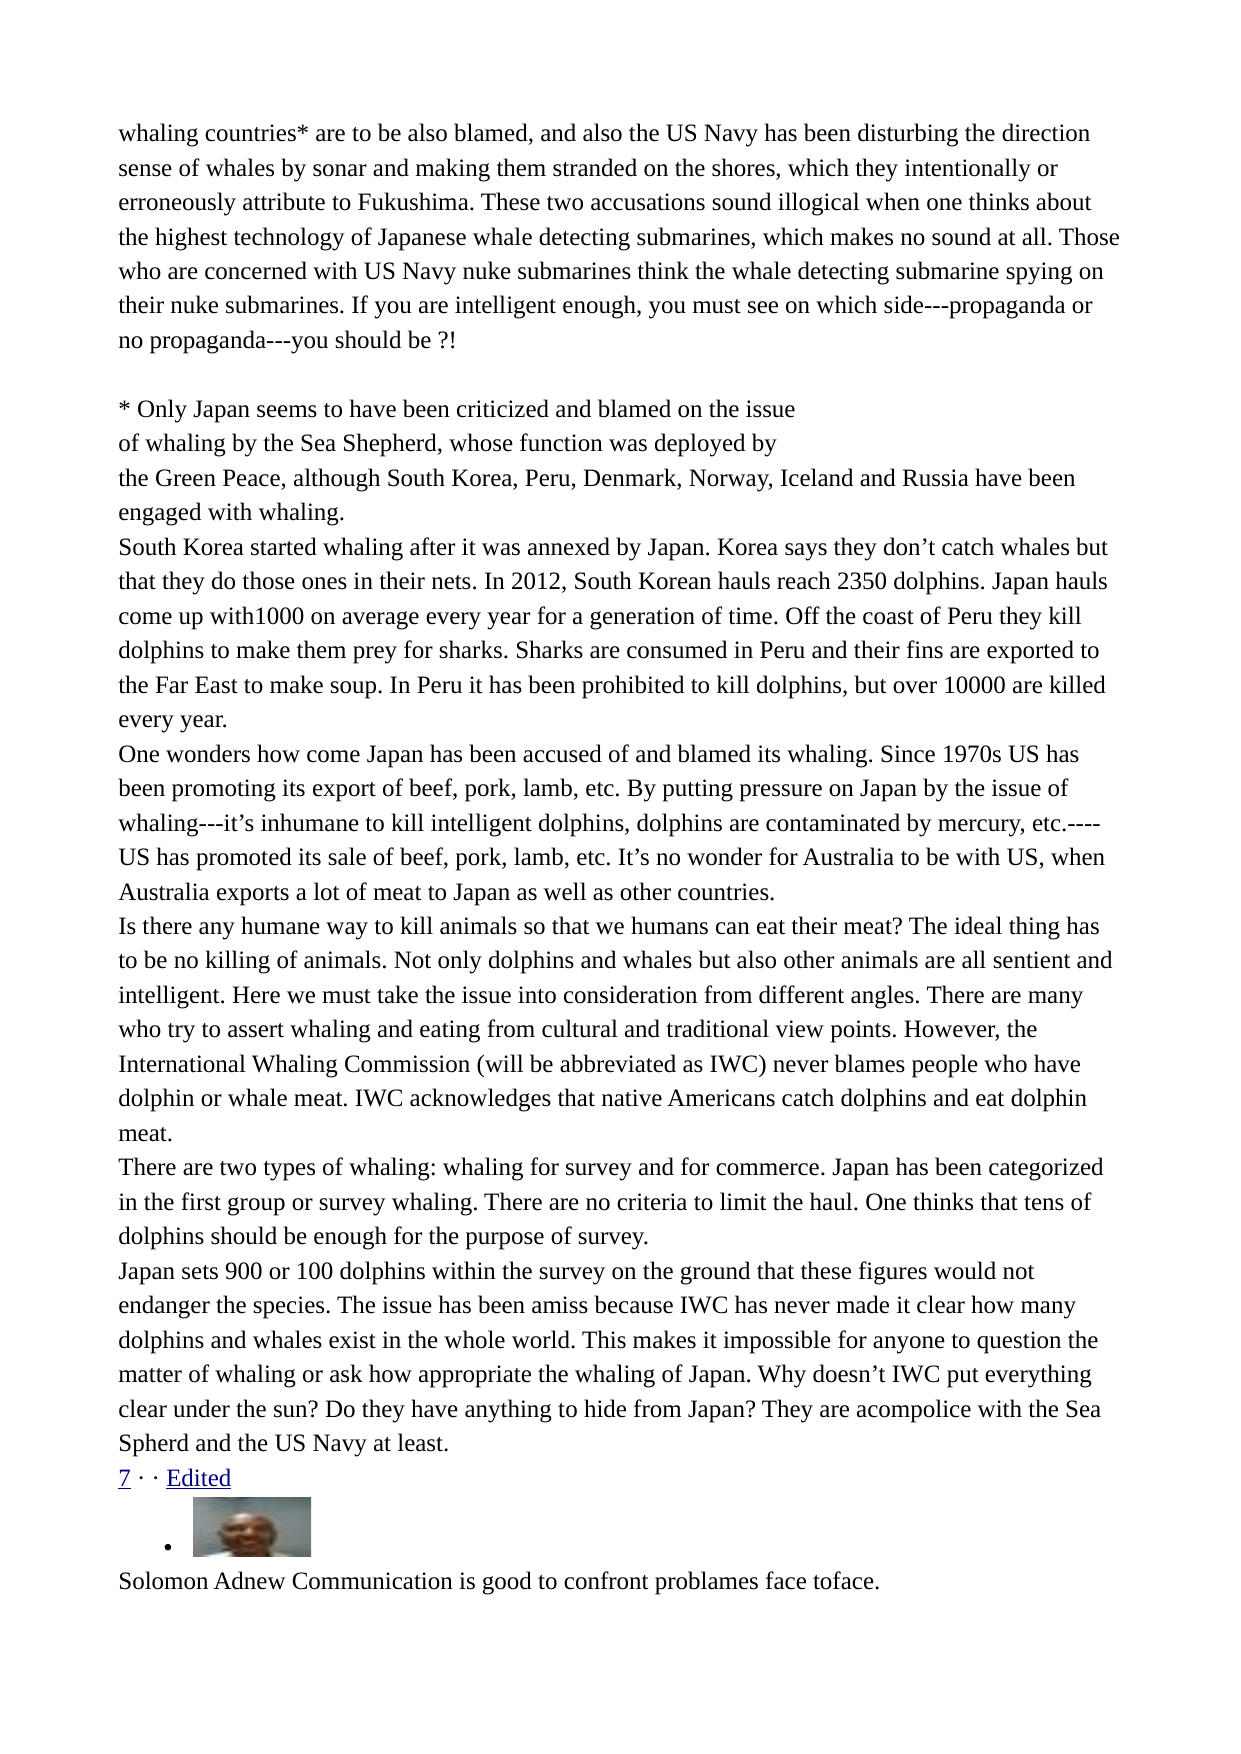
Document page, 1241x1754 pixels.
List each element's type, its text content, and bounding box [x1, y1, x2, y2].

text Solomon Adnew Communication is good to confront problames face toface. [118, 1566, 1122, 1595]
text 7 · · Edited [118, 1463, 1122, 1492]
picture [193, 1497, 312, 1557]
text whaling countries* are to be also blamed, and also the US Navy has been disturbing the direction sense of whales by sonar and making them stranded on the shores, which they intentionally or erroneously attribute to Fukushima. These two accusations sound illogical when one thinks about the highest technology of Japanese whale detecting submarines, which makes no sound at all. Those who are concerned with US Navy nuke submarines think the whale detecting submarine spying on their nuke submarines. If you are intelligent enough, you must see on which side---propaganda or no propaganda---you should be ?! * Only Japan seems to have been criticized and blamed on the issue of whaling by the Sea Shepherd, whose function was deployed by the Green Peace, although South Korea, Peru, Denmark, Norway, Iceland and Russia have been engaged with whaling. South Korea started whaling after it was annexed by Japan. Korea says they don’t catch whales but that they do those ones in their nets. In 2012, South Korean hauls reach 2350 dolphins. Japan hauls come up with1000 on average every year for a generation of time. Off the coast of Peru they kill dolphins to make them prey for sharks. Sharks are consumed in Peru and their fins are exported to the Far East to make soup. In Peru it has been prohibited to kill dolphins, but over 10000 are killed every year. One wonders how come Japan has been accused of and blamed its whaling. Since 1970s US has been promoting its export of beef, pork, lamb, etc. By putting pressure on Japan by the issue of whaling---it’s inhumane to kill intelligent dolphins, dolphins are contaminated by mercury, etc.----US has promoted its sale of beef, pork, lamb, etc. It’s no wonder for Australia to be with US, when Australia exports a lot of meat to Japan as well as other countries. Is there any humane way to kill animals so that we humans can eat their meat? The ideal thing has to be no killing of animals. Not only dolphins and whales but also other animals are all sentient and intelligent. Here we must take the issue into consideration from different angles. There are many who try to assert whaling and eating from cultural and traditional view points. However, the International Whaling Commission (will be abbreviated as IWC) never blames people who have dolphin or whale meat. IWC acknowledges that native Americans catch dolphins and eat dolphin meat. There are two types of whaling: whaling for survey and for commerce. Japan has been categorized in the first group or survey whaling. There are no criteria to limit the haul. One thinks that tens of dolphins should be enough for the purpose of survey. Japan sets 900 or 100 dolphins within the survey on the ground that these figures would not endanger the species. The issue has been amiss because IWC has never made it clear how many dolphins and whales exist in the whole world. This makes it impossible for anyone to question the matter of whaling or ask how appropriate the whaling of Japan. Why doesn’t IWC put everything clear under the sun? Do they have anything to hide from Japan? They are acompolice with the Sea Spherd and the US Navy at least. [118, 118, 1122, 1457]
